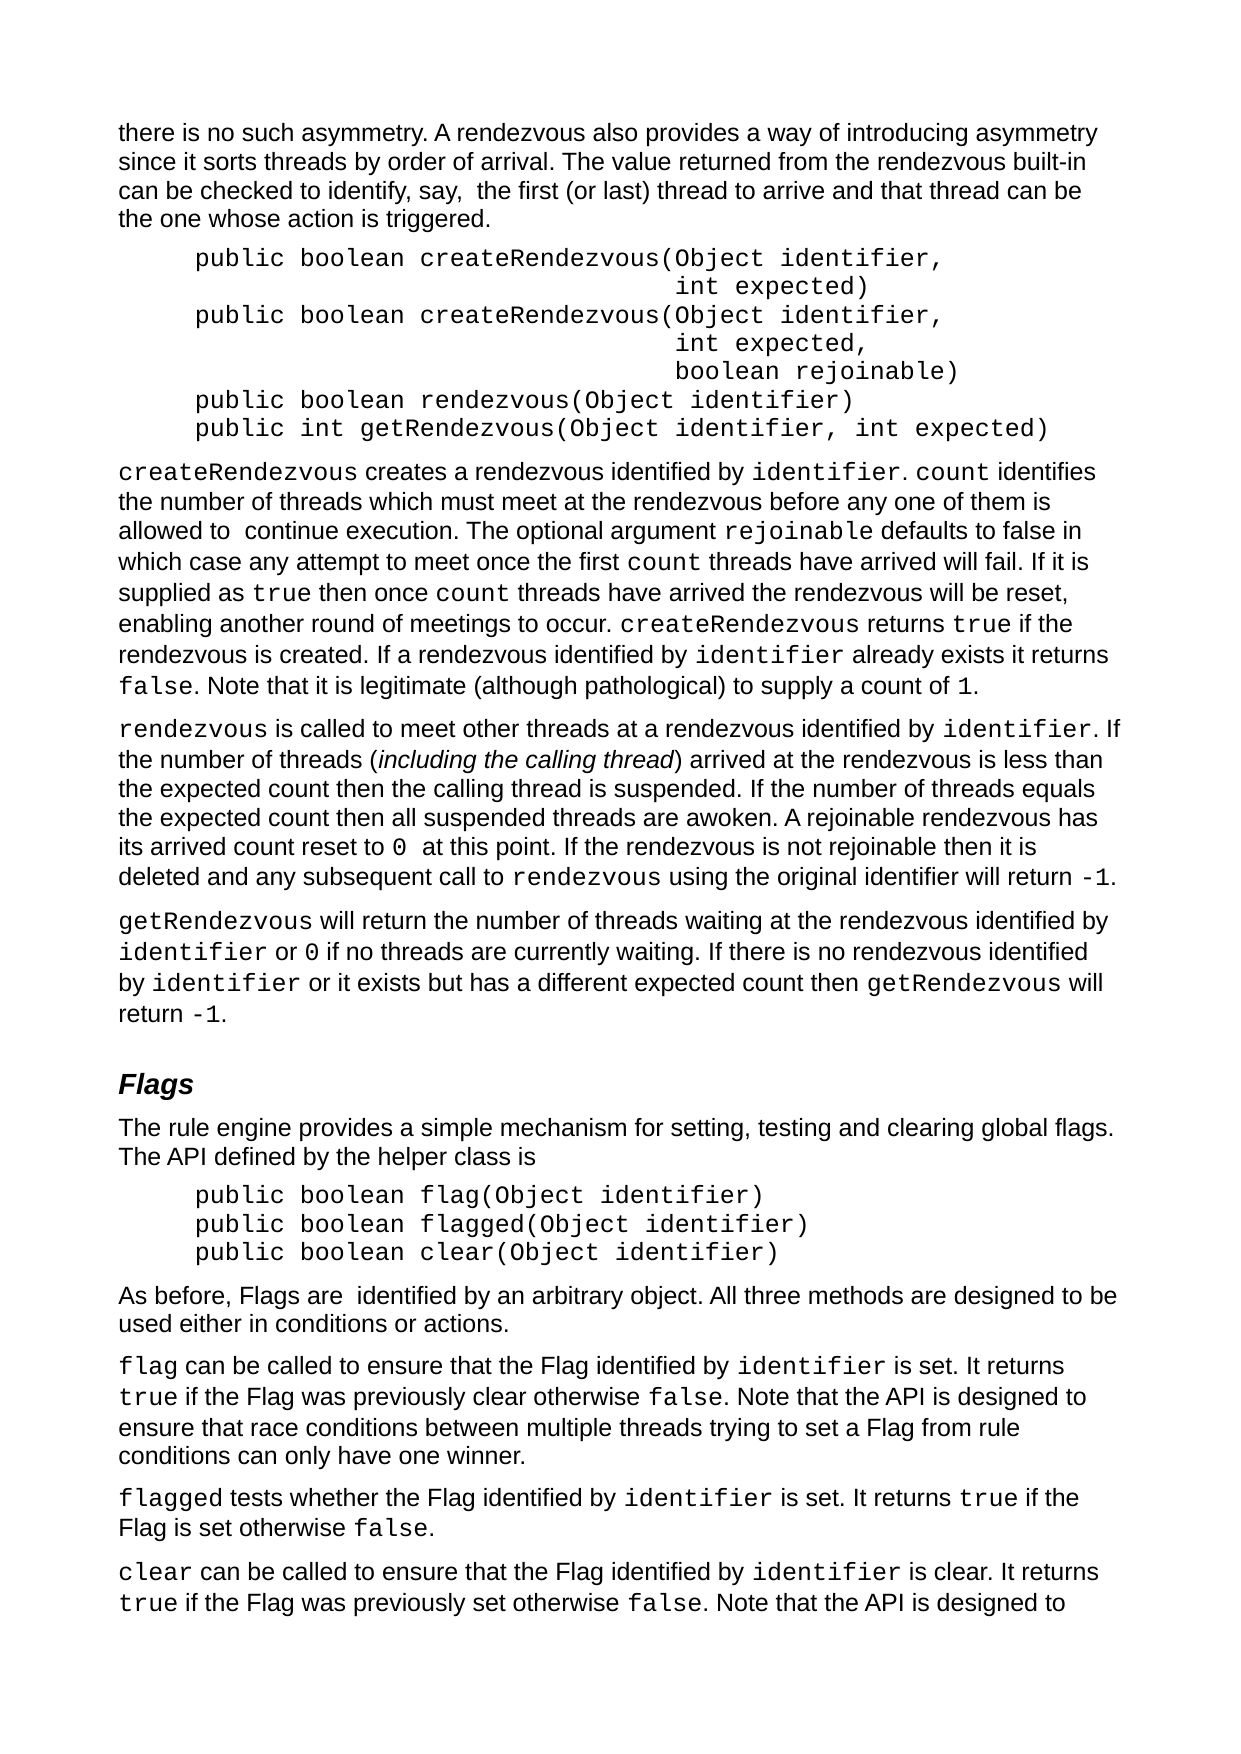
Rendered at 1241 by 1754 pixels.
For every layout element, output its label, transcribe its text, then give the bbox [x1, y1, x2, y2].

text public boolean createRendezvous(Object identifier, int expected) public boolean createRendezvous(Object identifier, int expected, boolean rejoinable) public boolean rendezvous(Object identifier) public int getRendezvous(Object identifier, int expected) [194, 246, 1122, 444]
text getRendezvous will return the number of threads waiting at the rendezvous identified by identifier or 0 if no threads are currently waiting. If there is no rendezvous identified by identifier or it exists but has a different expected count then getRendezvous will return -1. [118, 906, 1122, 1029]
text flagged tests whether the Flag identified by identifier is set. It returns true if the Flag is set otherwise false. [118, 1482, 1122, 1544]
text flag can be called to ensure that the Flag identified by identifier is set. It returns true if the Flag was previously clear otherwise false. Note that the API is designed to ensure that race conditions between multiple threads trying to set a Flag from rule conditions can only have one winner. [118, 1351, 1122, 1470]
text there is no such asymmetry. A rendezvous also provides a way of introducing asymmetry since it sorts threads by order of arrival. The value returned from the rendezvous built-in can be checked to identify, say, the first (or last) thread to arrive and that thread can be the one whose action is triggered. [118, 118, 1122, 233]
text As before, Flags are identified by an arbitrary object. All three methods are designed to be used either in conditions or actions. [118, 1281, 1122, 1338]
subtitle Flags [118, 1067, 1122, 1101]
text rendezvous is called to meet other threads at a rendezvous identified by identifier. If the number of threads (including the calling thread) arrived at the rendezvous is less than the expected count then the calling thread is suspended. If the number of threads equals the expected count then all suspended threads are awoken. A rejoinable rendezvous has its arrived count reset to 0 at this point. If the rendezvous is not rejoinable then it is deleted and any subsequent call to rendezvous using the original identifier will return -1. [118, 714, 1122, 893]
text public boolean flag(Object identifier) public boolean flagged(Object identifier) public boolean clear(Object identifier) [194, 1183, 1122, 1268]
text createRendezvous creates a rendezvous identified by identifier. count identifies the number of threads which must meet at the rendezvous before any one of them is allowed to continue execution. The optional argument rejoinable defaults to false in which case any attempt to meet once the first count threads have arrived will fail. If it is supplied as true then once count threads have arrived the rendezvous will be reset, enabling another round of meetings to occur. createRendezvous returns true if the rendezvous is created. If a rendezvous identified by identifier already exists it returns false. Note that it is legitimate (although pathological) to supply a count of 1. [118, 456, 1122, 702]
text clear can be called to ensure that the Flag identified by identifier is clear. It returns true if the Flag was previously set otherwise false. Note that the API is designed to [118, 1557, 1122, 1619]
text The rule engine provides a simple mechanism for setting, testing and clearing global flags. The API defined by the helper class is [118, 1113, 1122, 1171]
